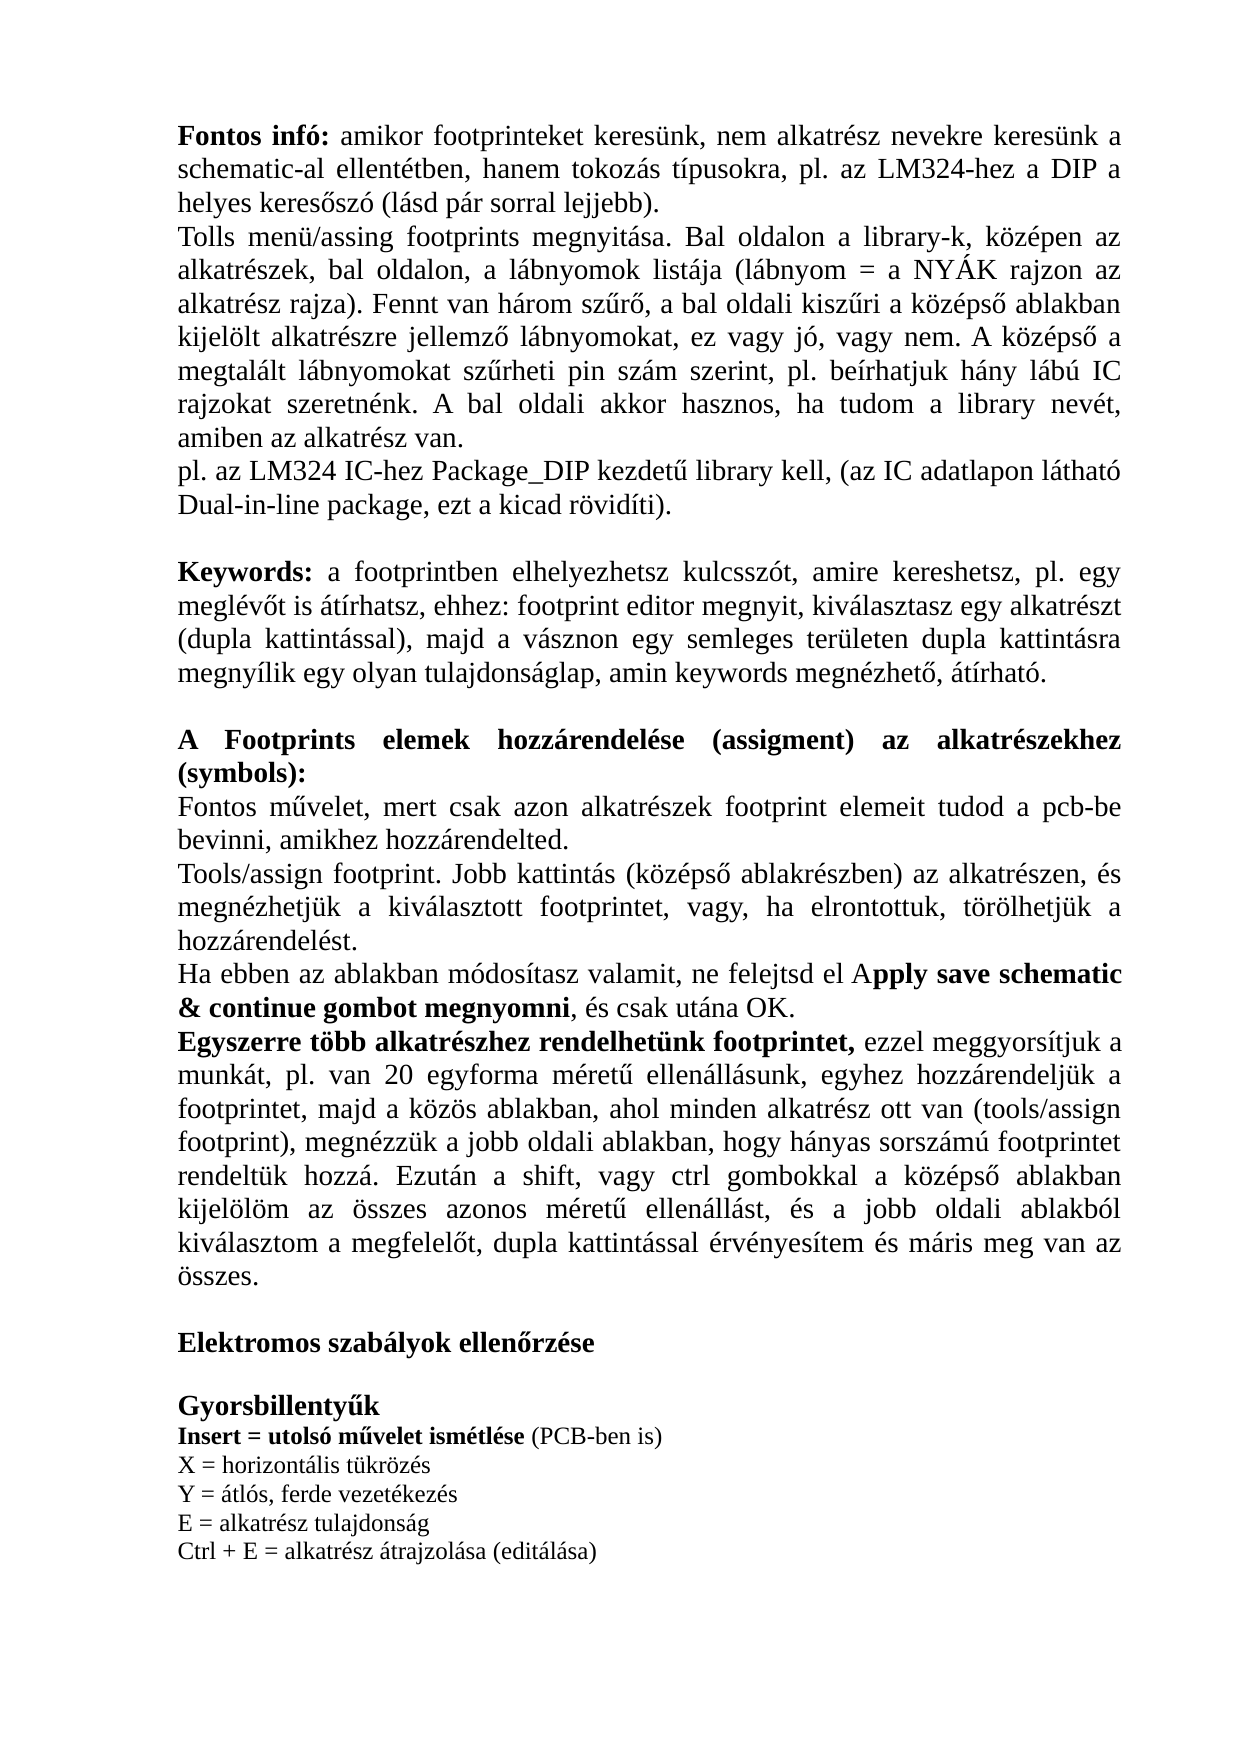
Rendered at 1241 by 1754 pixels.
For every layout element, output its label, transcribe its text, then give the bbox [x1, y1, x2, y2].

text Fontos művelet, mert csak azon alkatrészek footprint elemeit tudod a pcb-be bevinni, amikhez hozzárendelted. [177, 789, 1122, 856]
text X = horizontális tükrözés [177, 1450, 1122, 1479]
text Ctrl + E = alkatrész átrajzolása (editálása) [177, 1536, 1122, 1565]
text Insert = utolsó művelet ismétlése (PCB-ben is) [177, 1421, 1122, 1450]
text Fontos infó: amikor footprinteket keresünk, nem alkatrész nevekre keresünk a schematic-al ellentétben, hanem tokozás típusokra, pl. az LM324-hez a DIP a helyes keresőszó (lásd pár sorral lejjebb). [177, 118, 1122, 219]
text Tools/assign footprint. Jobb kattintás (középső ablakrészben) az alkatrészen, és megnézhetjük a kiválasztott footprintet, vagy, ha elrontottuk, törölhetjük a hozzárendelést. [177, 856, 1122, 957]
text Ha ebben az ablakban módosítasz valamit, ne felejtsd el Apply save schematic & continue gombot megnyomni, és csak utána OK. [177, 957, 1122, 1024]
text pl. az LM324 IC-hez Package_DIP kezdetű library kell, (az IC adatlapon látható Dual-in-line package, ezt a kicad rövidíti). [177, 453, 1122, 521]
text E = alkatrész tulajdonság [177, 1508, 1122, 1536]
text Y = átlós, ferde vezetékezés [177, 1479, 1122, 1508]
text Keywords: a footprintben elhelyezhetsz kulcsszót, amire kereshetsz, pl. egy meglévőt is átírhatsz, ehhez: footprint editor megnyit, kiválasztasz egy alkatrészt (dupla kattintással), majd a vásznon egy semleges területen dupla kattintásra megnyílik egy olyan tulajdonságlap, amin keywords megnézhető, átírható. [177, 554, 1122, 688]
text Elektromos szabályok ellenőrzése [177, 1326, 1122, 1359]
text Gyorsbillentyűk [177, 1388, 1122, 1421]
text Tolls menü/assing footprints megnyitása. Bal oldalon a library-k, középen az alkatrészek, bal oldalon, a lábnyomok listája (lábnyom = a NYÁK rajzon az alkatrész rajza). Fennt van három szűrő, a bal oldali kiszűri a középső ablakban kijelölt alkatrészre jellemző lábnyomokat, ez vagy jó, vagy nem. A középső a megtalált lábnyomokat szűrheti pin szám szerint, pl. beírhatjuk hány lábú IC rajzokat szeretnénk. A bal oldali akkor hasznos, ha tudom a library nevét, amiben az alkatrész van. [177, 219, 1122, 453]
text Egyszerre több alkatrészhez rendelhetünk footprintet, ezzel meggyorsítjuk a munkát, pl. van 20 egyforma méretű ellenállásunk, egyhez hozzárendeljük a footprintet, majd a közös ablakban, ahol minden alkatrész ott van (tools/assign footprint), megnézzük a jobb oldali ablakban, hogy hányas sorszámú footprintet rendeltük hozzá. Ezután a shift, vagy ctrl gombokkal a középső ablakban kijelölöm az összes azonos méretű ellenállást, és a jobb oldali ablakból kiválasztom a megfelelőt, dupla kattintással érvényesítem és máris meg van az összes. [177, 1024, 1122, 1292]
text A Footprints elemek hozzárendelése (assigment) az alkatrészekhez (symbols): [177, 722, 1122, 789]
